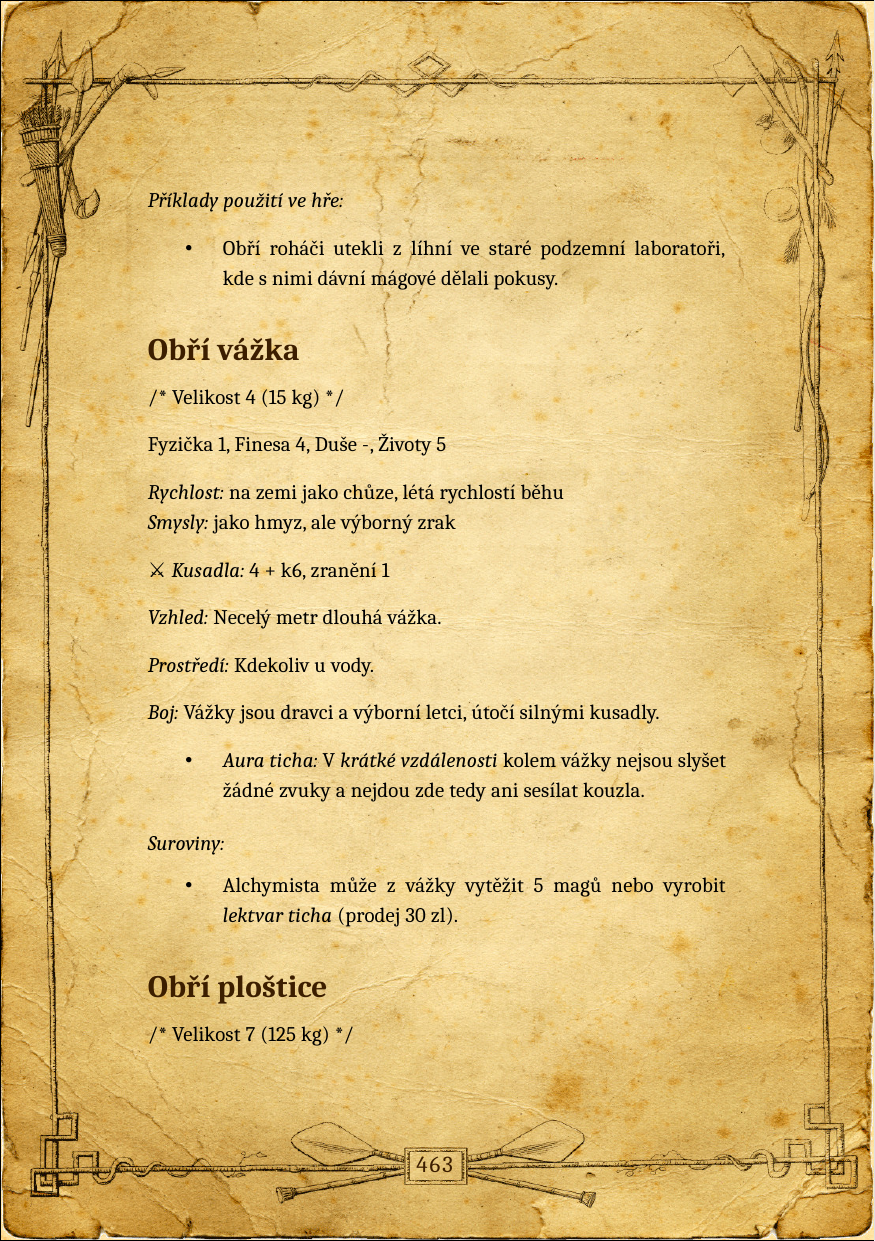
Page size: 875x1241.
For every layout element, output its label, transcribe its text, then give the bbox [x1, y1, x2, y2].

text Rychlost: na zemi jako chůze, létá rychlostí běhu [148, 481, 726, 505]
subtitle Obří vážka [148, 332, 726, 368]
list Alchymista může z⁠ vážky vytěžit 5 magů nebo vyrobit lektvar ticha (prodej 30 zl). [185, 874, 726, 928]
text Příklady použití ve hře: [148, 189, 726, 213]
subtitle Obří ploštice [148, 969, 726, 1005]
picture [1, 1, 874, 1240]
text Vzhled: Necelý metr dlouhá vážka. [148, 606, 726, 630]
text Prostředí: Kdekoliv u⁠ vody. [148, 653, 726, 677]
text ⚔ Kusadla: 4 + k6, zranění 1 [148, 558, 726, 582]
text Smysly: jako hmyz, ale výborný zrak [148, 511, 726, 534]
text Boj: Vážky jsou dravci a⁠ výborní letci, útočí silnými kusadly. [148, 701, 726, 725]
list Aura ticha: V⁠ krátké vzdálenosti kolem vážky nejsou slyšet žádné zvuky a⁠ nejdou zde tedy ani sesílat kouzla. [185, 749, 726, 802]
list Obří roháči utekli z⁠ líhní ve staré podzemní laboratoři, kde s⁠ nimi dávní mágové dělali pokusy. [185, 237, 726, 291]
text /* Velikost 7 (125 kg) */ [148, 1023, 726, 1047]
text Suroviny: [148, 832, 726, 856]
text /* Velikost 4 (15 kg) */ [148, 386, 726, 409]
text Fyzička 1, Finesa 4, Duše -, Životy 5 [148, 433, 726, 457]
